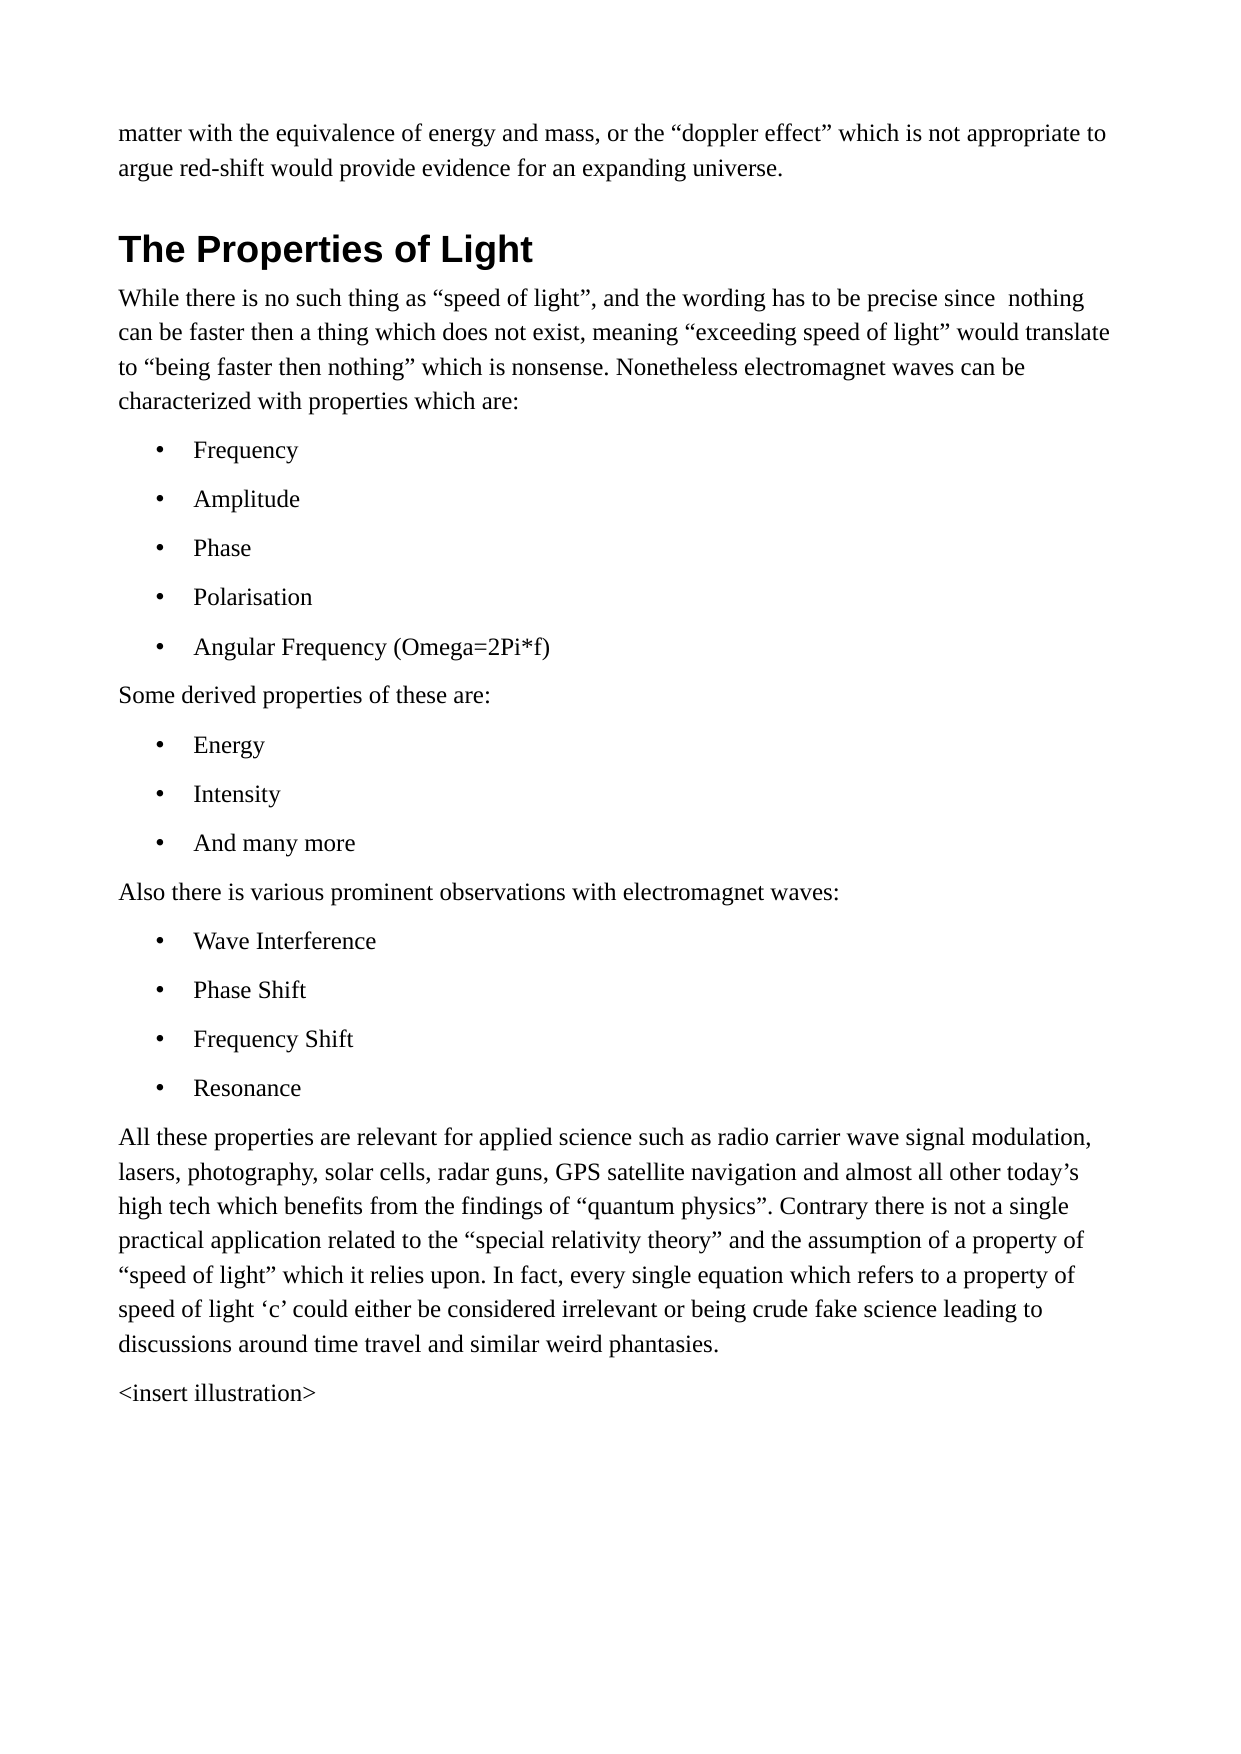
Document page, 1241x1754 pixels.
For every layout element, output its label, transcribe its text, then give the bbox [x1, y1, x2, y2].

list Intensity [156, 779, 1122, 807]
text All these properties are relevant for applied science such as radio carrier wave signal modulation, lasers, photography, solar cells, radar guns, GPS satellite navigation and almost all other today’s high tech which benefits from the findings of “quantum physics”. Contrary there is not a single practical application related to the “special relativity theory” and the assumption of a property of “speed of light” which it relies upon. In fact, every single equation which refers to a property of speed of light ‘c’ could either be considered irrelevant or being crude fake science leading to discussions around time travel and similar weird phantasies. [118, 1122, 1122, 1358]
list Energy [156, 730, 1122, 758]
list And many more [156, 828, 1122, 857]
list Angular Frequency (Omega=2Pi*f) [156, 632, 1122, 660]
text <insert illustration> [118, 1378, 1122, 1407]
list Resonance [156, 1073, 1122, 1102]
list Frequency Shift [156, 1024, 1122, 1053]
list Amplitude [156, 484, 1122, 513]
list Frequency [156, 435, 1122, 464]
list Phase [156, 533, 1122, 562]
text Some derived properties of these are: [118, 681, 1122, 709]
list Wave Interference [156, 926, 1122, 955]
text matter with the equivalence of energy and mass, or the “doppler effect” which is not appropriate to argue red-shift would provide evidence for an expanding universe. [118, 118, 1122, 181]
list Polarisation [156, 582, 1122, 611]
text While there is no such thing as “speed of light”, and the wording has to be precise since nothing can be faster then a thing which does not exist, meaning “exceeding speed of light” would translate to “being faster then nothing” which is nonsense. Nonetheless electromagnet waves can be characterized with properties which are: [118, 283, 1122, 415]
text Also there is various prominent observations with electromagnet waves: [118, 877, 1122, 906]
subtitle The Properties of Light [118, 227, 1122, 270]
list Phase Shift [156, 975, 1122, 1004]
